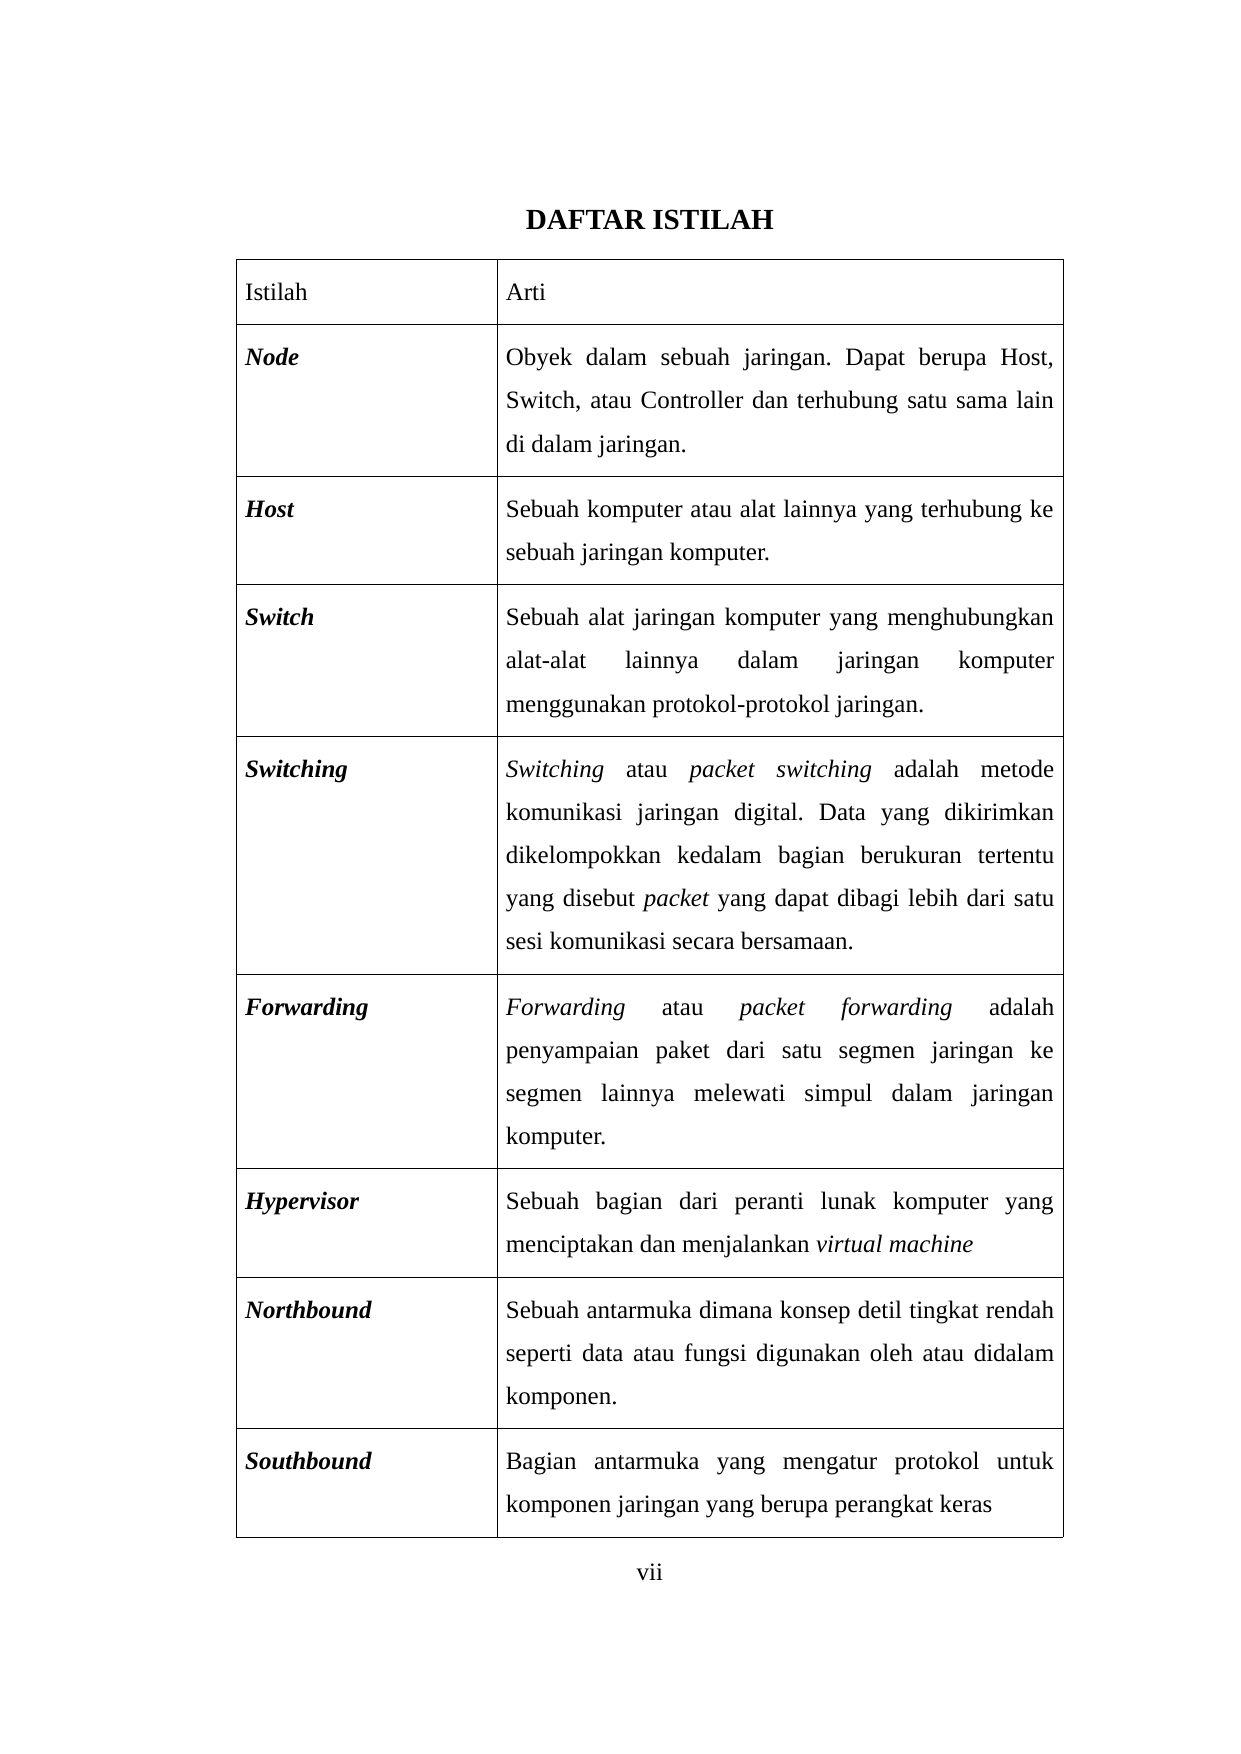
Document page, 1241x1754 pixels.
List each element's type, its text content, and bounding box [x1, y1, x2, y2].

table_cell Bagian antarmuka yang mengatur protokol untuk komponen jaringan yang berupa perangkat keras [498, 1429, 1063, 1537]
table_cell Switching atau packet switching adalah metode komunikasi jaringan digital. Data yang dikirimkan dikelompokkan kedalam bagian berukuran tertentu yang disebut packet yang dapat dibagi lebih dari satu sesi komunikasi secara bersamaan. [498, 737, 1063, 973]
title DAFTAR ISTILAH [239, 202, 1060, 236]
table_cell Forwarding [237, 975, 497, 1168]
table_cell Switch [237, 585, 497, 736]
table_cell Host [237, 477, 497, 584]
table_cell Node [237, 325, 497, 476]
table_cell Northbound [237, 1278, 497, 1428]
table_cell Switching [237, 737, 497, 973]
table_cell Sebuah bagian dari peranti lunak komputer yang menciptakan dan menjalankan virtual machine [498, 1169, 1063, 1277]
table_cell Sebuah komputer atau alat lainnya yang terhubung ke sebuah jaringan komputer. [498, 477, 1063, 584]
table_header Arti [498, 260, 1063, 324]
table_cell Sebuah alat jaringan komputer yang menghubungkan alat-alat lainnya dalam jaringan komputer menggunakan protokol-protokol jaringan. [498, 585, 1063, 736]
table_header Istilah [237, 260, 497, 324]
table_cell Sebuah antarmuka dimana konsep detil tingkat rendah seperti data atau fungsi digunakan oleh atau didalam komponen. [498, 1278, 1063, 1428]
table_cell Forwarding atau packet forwarding adalah penyampaian paket dari satu segmen jaringan ke segmen lainnya melewati simpul dalam jaringan komputer. [498, 975, 1063, 1168]
table_cell Southbound [237, 1429, 497, 1537]
table_cell Obyek dalam sebuah jaringan. Dapat berupa Host, Switch, atau Controller dan terhubung satu sama lain di dalam jaringan. [498, 325, 1063, 476]
table_cell Hypervisor [237, 1169, 497, 1277]
